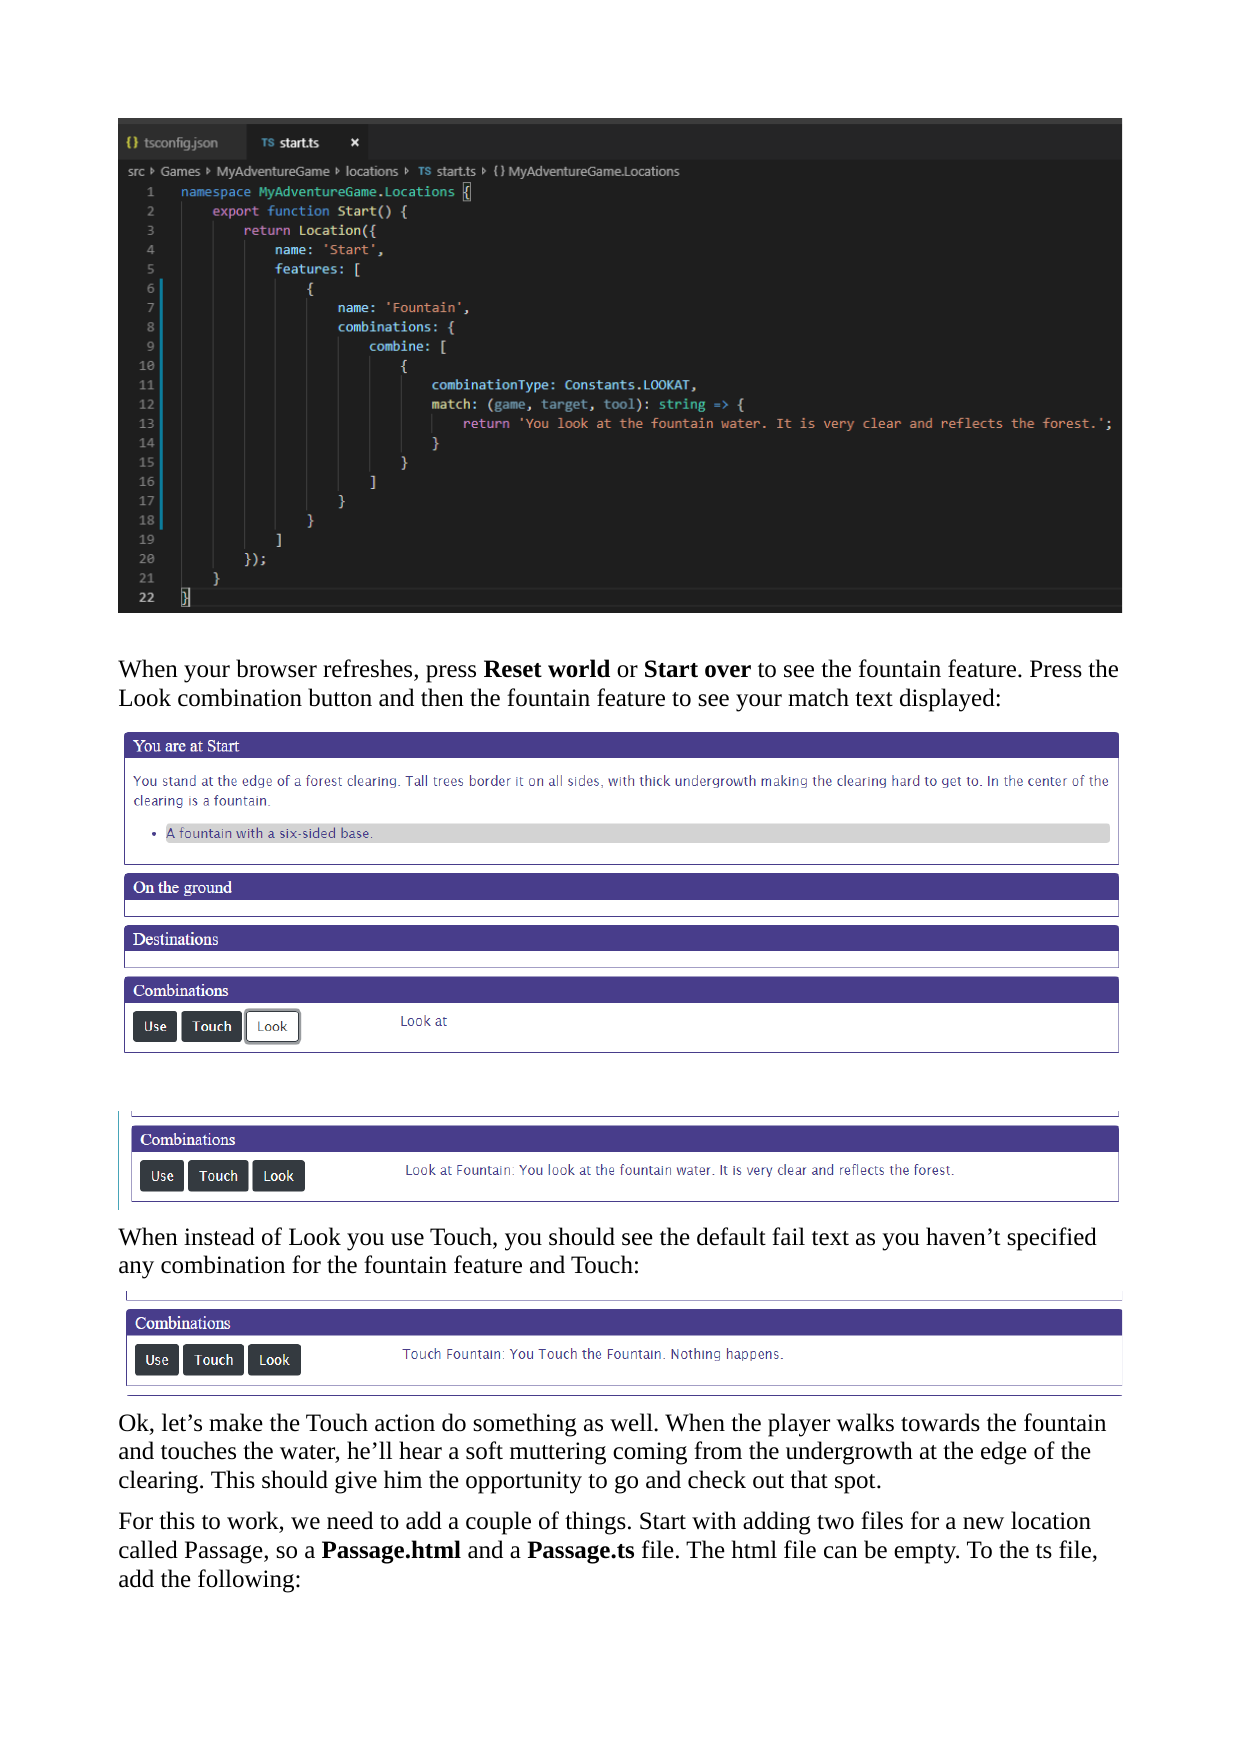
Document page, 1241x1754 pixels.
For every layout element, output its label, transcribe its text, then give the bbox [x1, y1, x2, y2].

text Ok, let’s make the Touch action do something as well. When the player walks towards the fountain and touches the water, he’ll hear a soft muttering coming from the undergrowth at the edge of the clearing. This should give him the opportunity to go and check out that spot. [118, 1408, 1122, 1494]
text When instead of Look you use Touch, you should see the default fail text as you haven’t specified any combination for the fountain feature and Touch: [118, 1222, 1122, 1279]
text For this to work, we need to add a couple of things. Start with adding two files for a new location called Passage, so a Passage.html and a Passage.ts file. The html file can be empty. To the ts file, add the following: [118, 1506, 1122, 1593]
text When your browser refreshes, press Reset world or Start over to see the fountain feature. Press the Look combination button and then the fountain feature to see your match text displayed: [118, 654, 1122, 712]
